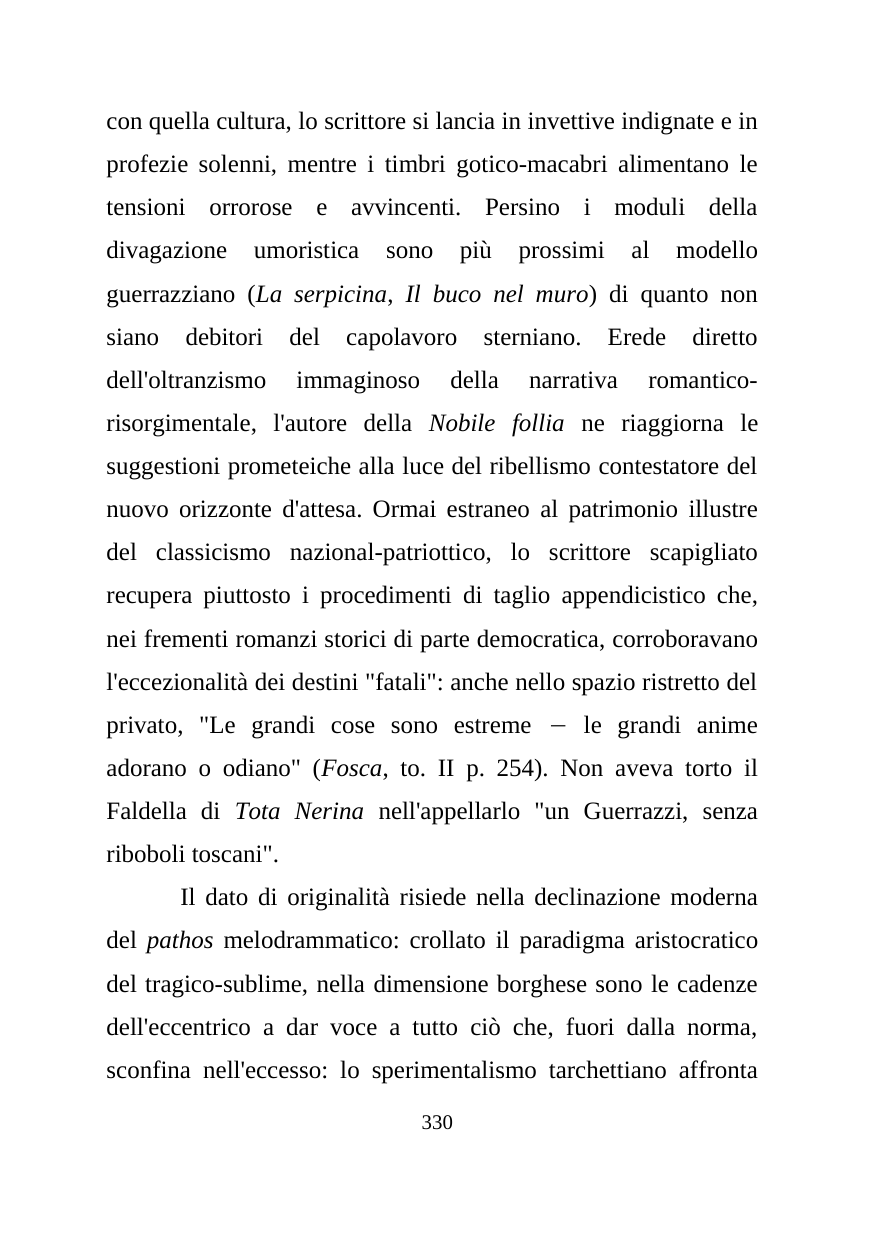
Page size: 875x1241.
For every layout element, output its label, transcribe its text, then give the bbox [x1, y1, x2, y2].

text Il dato di originalità risiede nella declinazione moderna del pathos melodrammatico: crollato il paradigma aristocratico del tragico-sublime, nella dimensione borghese sono le cadenze dell'eccentrico a dar voce a tutto ciò che, fuori dalla norma, sconfina nell'eccesso: lo sperimentalismo tarchettiano affronta [106, 882, 758, 1084]
text con quella cultura, lo scrittore si lancia in invettive indignate e in profezie solenni, mentre i timbri gotico-macabri alimentano le tensioni orrorose e avvincenti. Persino i moduli della divagazione umoristica sono più prossimi al modello guerrazziano (La serpicina, Il buco nel muro) di quanto non siano debitori del capolavoro sterniano. Erede diretto dell'oltranzismo immaginoso della narrativa romantico-risorgimentale, l'autore della Nobile follia ne riaggiorna le suggestioni prometeiche alla luce del ribellismo contestatore del nuovo orizzonte d'attesa. Ormai estraneo al patrimonio illustre del classicismo nazional-patriottico, lo scrittore scapigliato recupera piuttosto i procedimenti di taglio appendicistico che, nei frementi romanzi storici di parte democratica, corroboravano l'eccezionalità dei destini "fatali": anche nello spazio ristretto del privato, "Le grandi cose sono estreme ¾ le grandi anime adorano o odiano" (Fosca, to. II p. 254). Non aveva torto il Faldella di Tota Nerina nell'appellarlo "un Guerrazzi, senza riboboli toscani". [106, 106, 758, 868]
